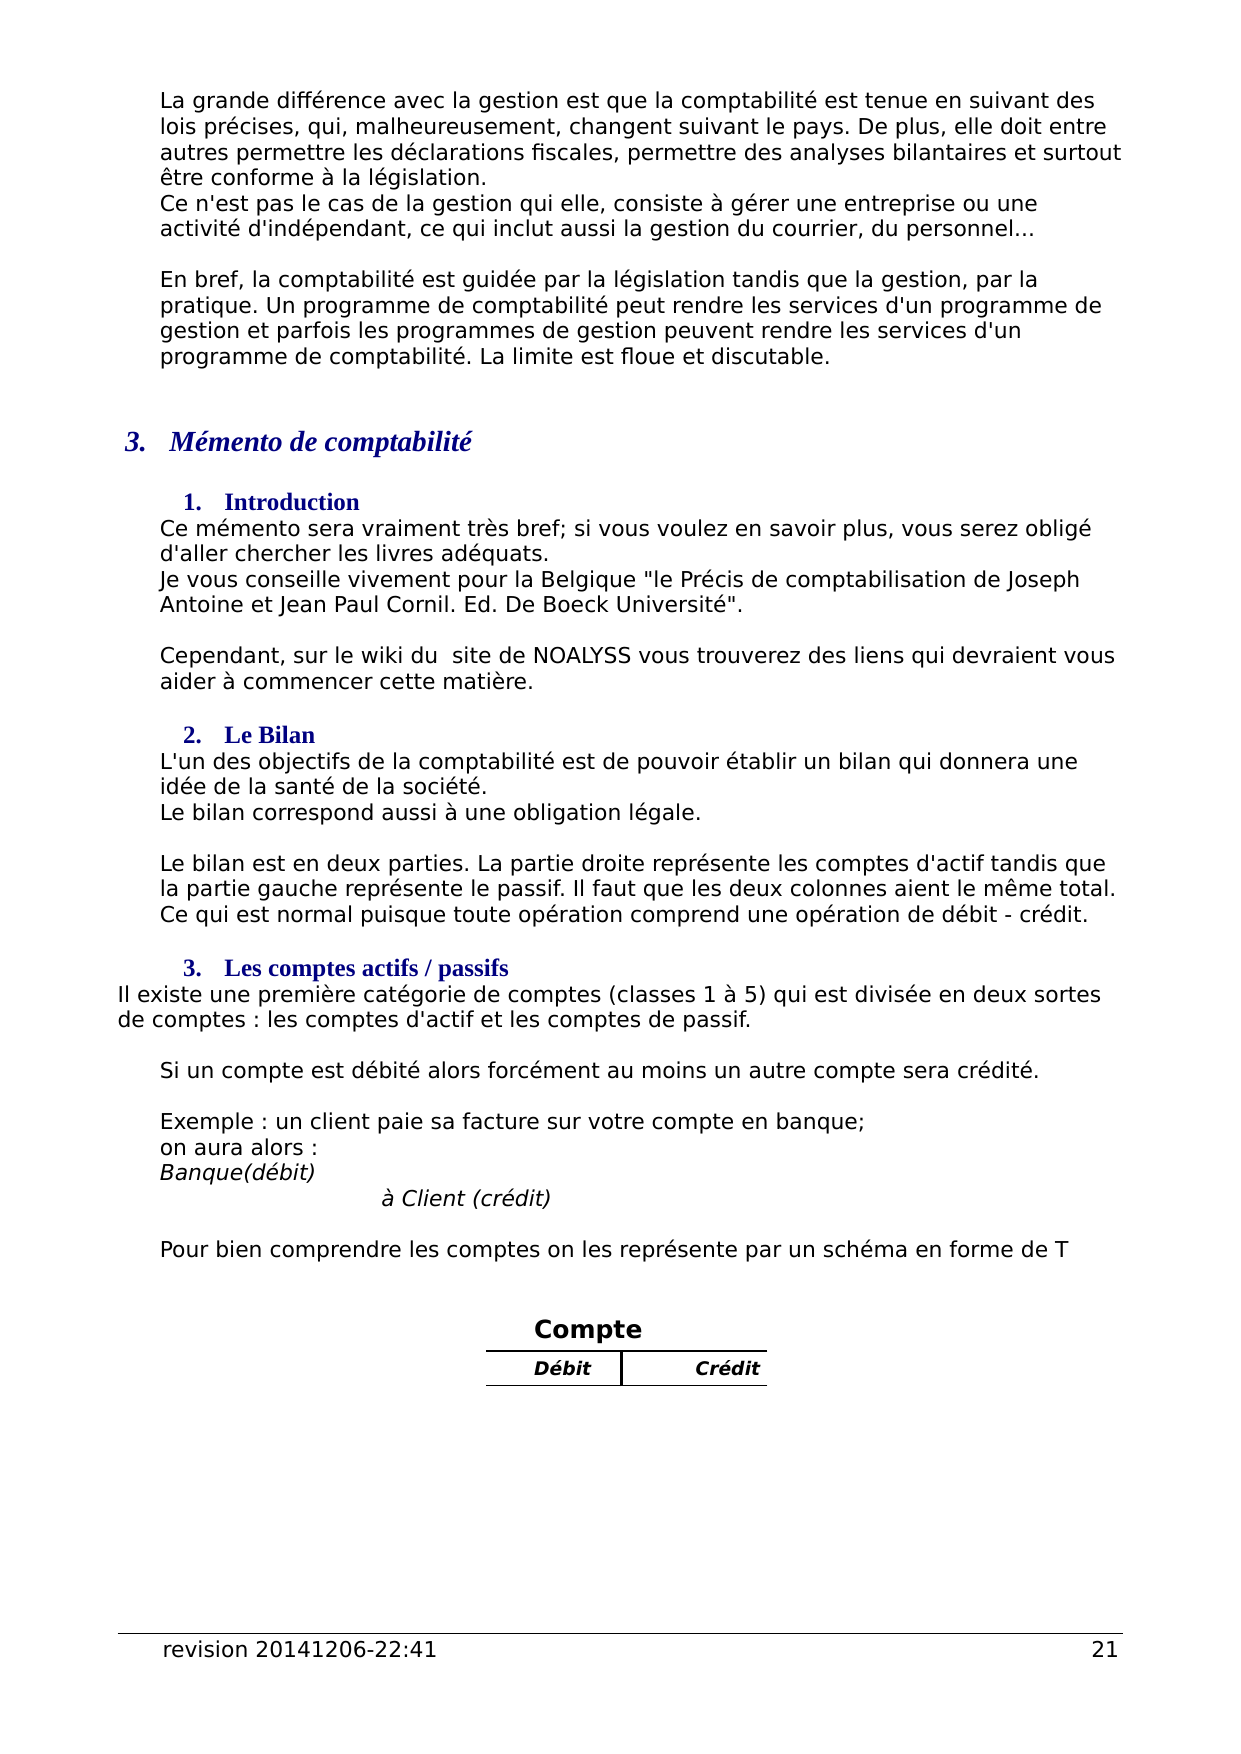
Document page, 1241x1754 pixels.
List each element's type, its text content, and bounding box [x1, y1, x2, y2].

text Exemple : un client paie sa facture sur votre compte en banque; [159, 1109, 1123, 1135]
table_cell Crédit [623, 1352, 767, 1385]
text La grande différence avec la gestion est que la comptabilité est tenue en suivant des lois précises, qui, malheureusement, changent suivant le pays. De plus, elle doit entre autres permettre les déclarations fiscales, permettre des analyses bilantaires et surtout être conforme à la législation. [159, 88, 1123, 191]
text on aura alors : [159, 1135, 1123, 1161]
table_header Compte [486, 1288, 767, 1350]
text Banque(débit) [159, 1161, 1123, 1186]
subtitle Le Bilan [177, 720, 1123, 749]
text Le bilan correspond aussi à une obligation légale. [159, 800, 1123, 826]
text Pour bien comprendre les comptes on les représente par un schéma en forme de T [159, 1237, 1123, 1263]
text Ce n'est pas le cas de la gestion qui elle, consiste à gérer une entreprise ou une activité d'indépendant, ce qui inclut aussi la gestion du courrier, du personnel... [159, 191, 1123, 242]
text Si un compte est débité alors forcément au moins un autre compte sera crédité. [159, 1058, 1123, 1084]
text Cependant, sur le wiki du site de NOALYSS vous trouverez des liens qui devraient vous aider à commencer cette matière. [159, 644, 1123, 695]
table_cell Débit [486, 1352, 620, 1385]
text Ce mémento sera vraiment très bref; si vous voulez en savoir plus, vous serez obligé d'aller chercher les livres adéquats. [159, 516, 1123, 567]
text En bref, la comptabilité est guidée par la législation tandis que la gestion, par la pratique. Un programme de comptabilité peut rendre les services d'un programme de gestion et parfois les programmes de gestion peuvent rendre les services d'un programme de comptabilité. La limite est floue et discutable. [159, 267, 1123, 369]
text Je vous conseille vivement pour la Belgique "le Précis de comptabilisation de Joseph Antoine et Jean Paul Cornil. Ed. De Boeck Université". [159, 567, 1123, 618]
subtitle Introduction [177, 487, 1123, 516]
text Le bilan est en deux parties. La partie droite représente les comptes d'actif tandis que la partie gauche représente le passif. Il faut que les deux colonnes aient le même total. Ce qui est normal puisque toute opération comprend une opération de débit - crédit. [159, 851, 1123, 928]
text à Client (crédit) [159, 1186, 1123, 1212]
text Il existe une première catégorie de comptes (classes 1 à 5) qui est divisée en deux sortes de comptes : les comptes d'actif et les comptes de passif. [117, 982, 1126, 1033]
subtitle Mémento de comptabilité [117, 424, 1123, 458]
text L'un des objectifs de la comptabilité est de pouvoir établir un bilan qui donnera une idée de la santé de la société. [159, 749, 1123, 800]
subtitle Les comptes actifs / passifs [177, 953, 1123, 982]
